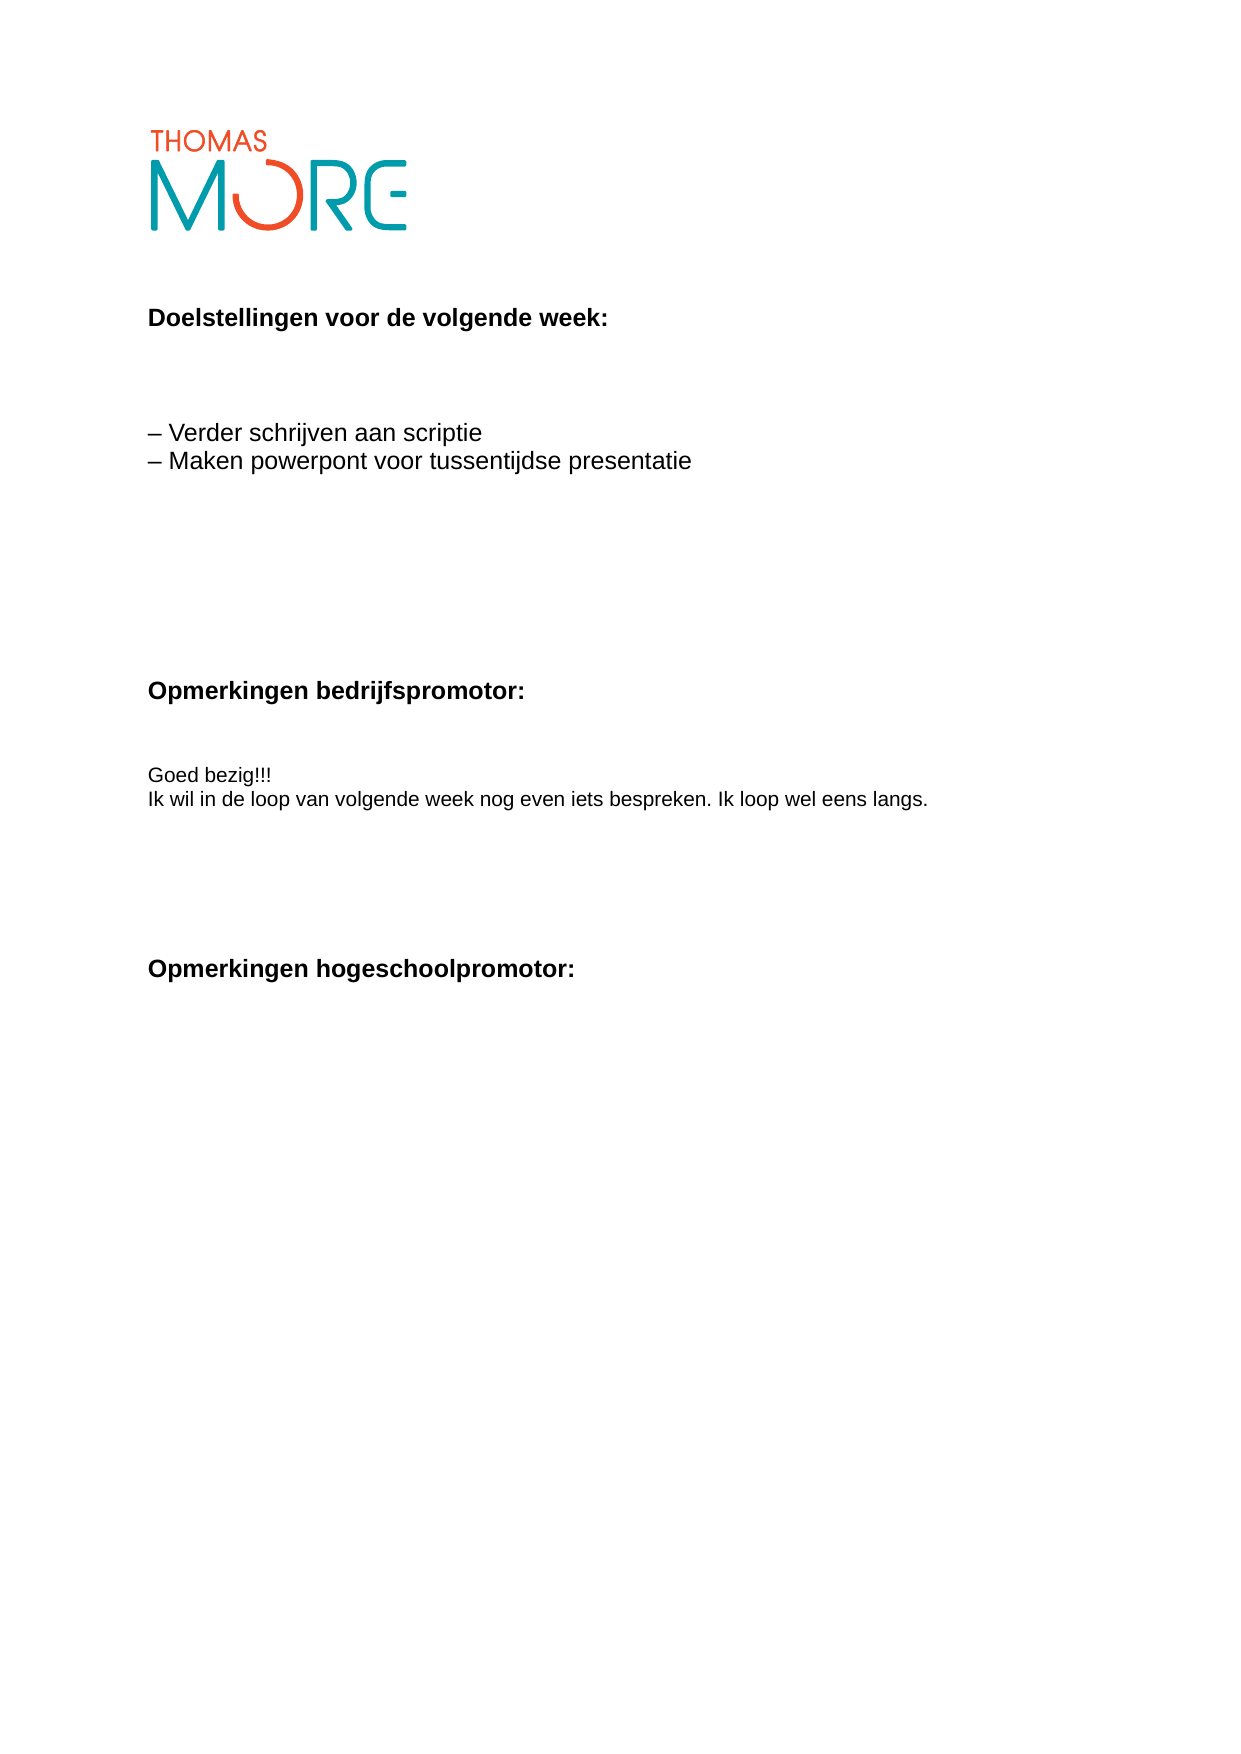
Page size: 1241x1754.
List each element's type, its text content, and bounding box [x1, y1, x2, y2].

text – Maken powerpont voor tussentijdse presentatie [148, 446, 1092, 475]
text Goed bezig!!! [148, 763, 1092, 787]
text Opmerkingen bedrijfspromotor: [148, 676, 1092, 705]
text – Verder schrijven aan scriptie [148, 418, 1092, 446]
text Ik wil in de loop van volgende week nog even iets bespreken. Ik loop wel eens langs. [148, 787, 1092, 811]
text Doelstellingen voor de volgende week: [148, 303, 1092, 331]
text Opmerkingen hogeschoolpromotor: [148, 954, 1092, 983]
